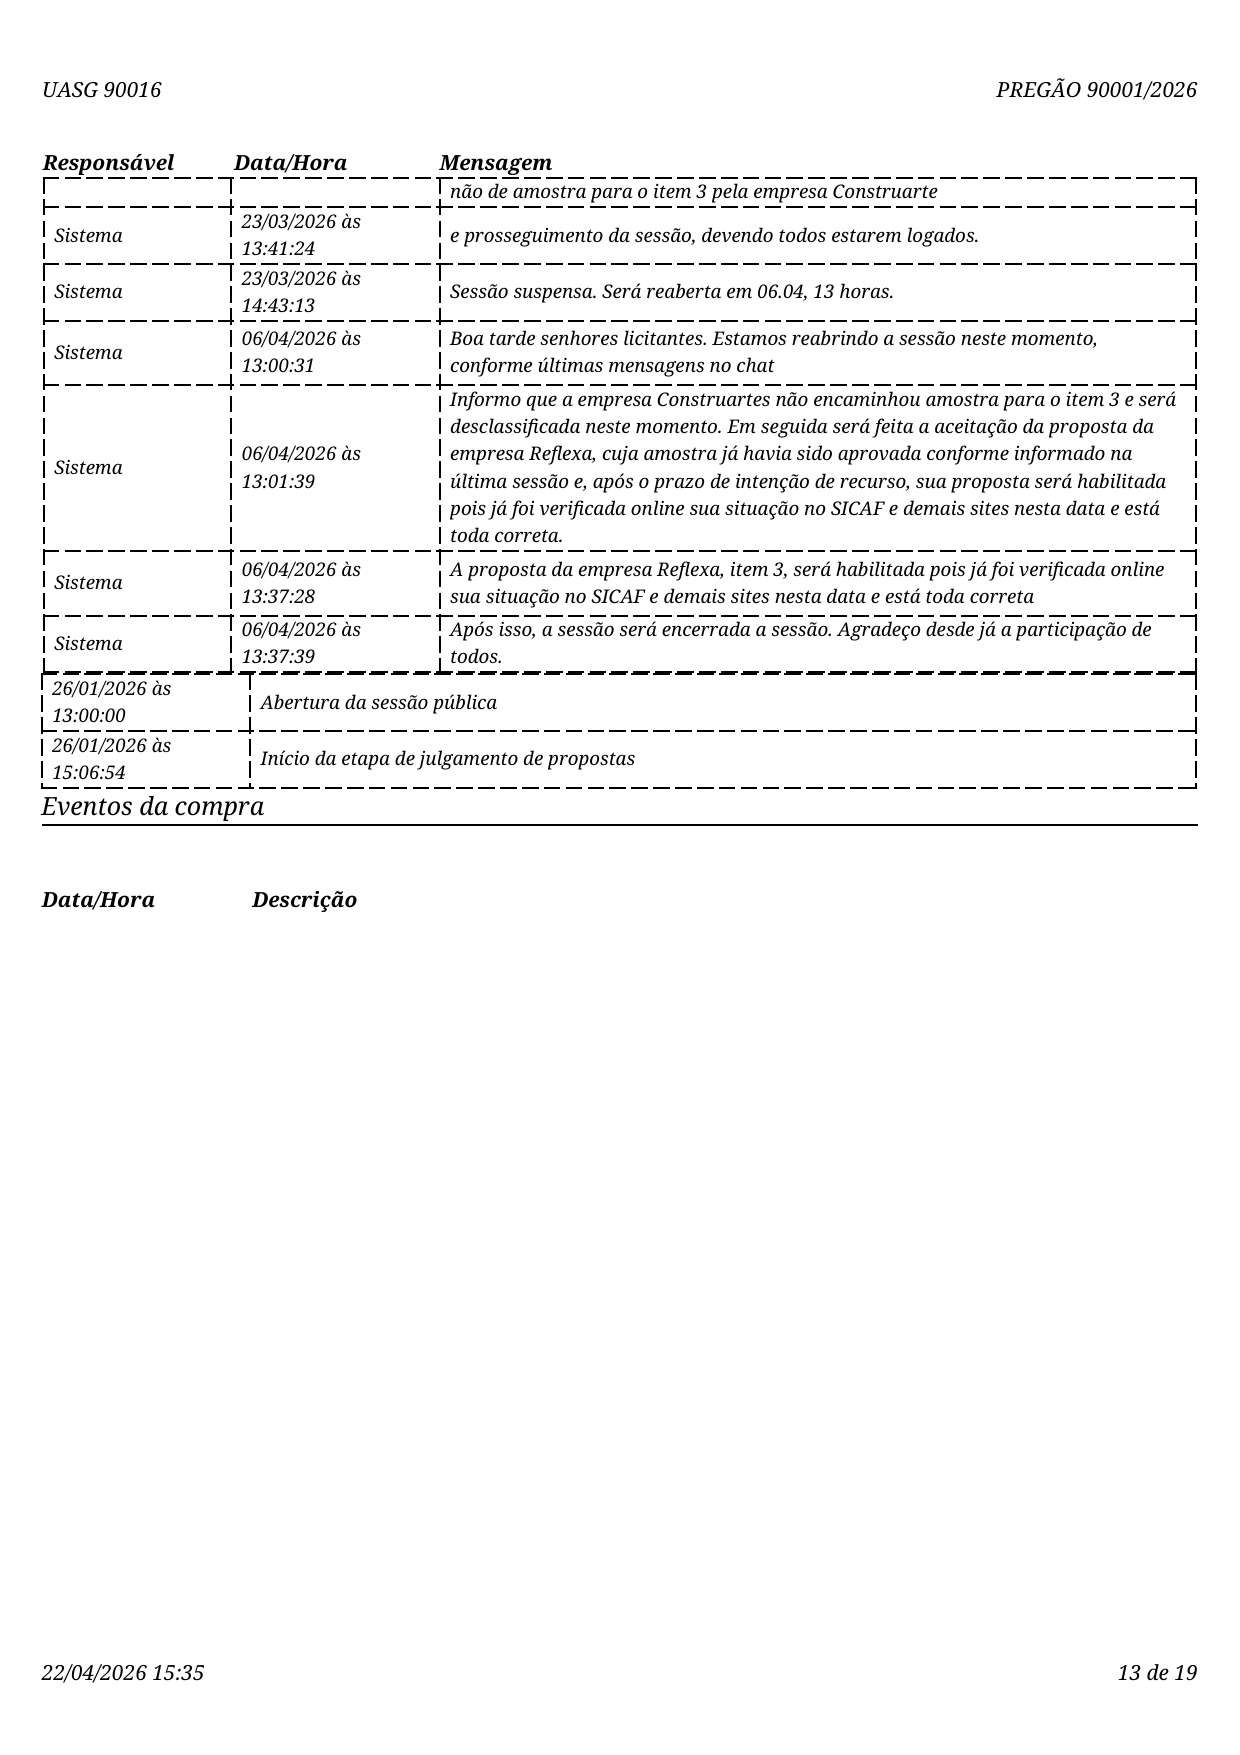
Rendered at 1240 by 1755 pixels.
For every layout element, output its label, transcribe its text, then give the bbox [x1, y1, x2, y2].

table_cell 06/04/2026 às 13:00:31 [231, 320, 439, 384]
table_cell 23/03/2026 às 14:43:13 [231, 263, 439, 319]
table_cell Sistema [44, 615, 231, 671]
table_cell Sistema [44, 206, 231, 263]
table_cell Sessão suspensa. Será reaberta em 06.04, 13 horas. [440, 263, 1196, 319]
table_cell [231, 177, 439, 206]
table_cell Sistema [44, 550, 231, 614]
table_cell Sistema [44, 384, 231, 550]
table_cell [44, 177, 231, 206]
text Data/Hora Descrição [42, 886, 1200, 914]
subtitle Eventos da compra [41, 789, 1200, 823]
table_cell Boa tarde senhores licitantes. Estamos reabrindo a sessão neste momento, conforme últimas mensagens no chat [440, 320, 1196, 384]
table_cell Informo que a empresa Construartes não encaminhou amostra para o item 3 e será desclassificada neste momento. Em seguida será feita a aceitação da proposta da empresa Reflexa, cuja amostra já havia sido aprovada conforme informado na última sessão e, após o prazo de intenção de recurso, sua proposta será habilitada pois já foi verificada online sua situação no SICAF e demais sites nesta data e está toda correta. [440, 384, 1196, 550]
table_cell Sistema [44, 320, 231, 384]
table_cell 06/04/2026 às 13:37:28 [231, 550, 439, 614]
table_cell Início da etapa de julgamento de propostas [250, 730, 1196, 787]
table_header Abertura da sessão pública [250, 673, 1196, 730]
table_cell e prosseguimento da sessão, devendo todos estarem logados. [440, 206, 1196, 263]
table_header 26/01/2026 às 13:00:00 [42, 673, 250, 730]
table_cell 06/04/2026 às 13:37:39 [231, 615, 439, 671]
table_cell 06/04/2026 às 13:01:39 [231, 384, 439, 550]
table_cell 26/01/2026 às 15:06:54 [42, 730, 250, 787]
table_cell Após isso, a sessão será encerrada a sessão. Agradeço desde já a participação de todos. [440, 615, 1196, 671]
table_cell A proposta da empresa Reflexa, item 3, será habilitada pois já foi verificada online sua situação no SICAF e demais sites nesta data e está toda correta [440, 550, 1196, 614]
table_cell Sistema [44, 263, 231, 319]
table_cell 23/03/2026 às 13:41:24 [231, 206, 439, 263]
table_cell não de amostra para o item 3 pela empresa Construarte [440, 177, 1196, 206]
